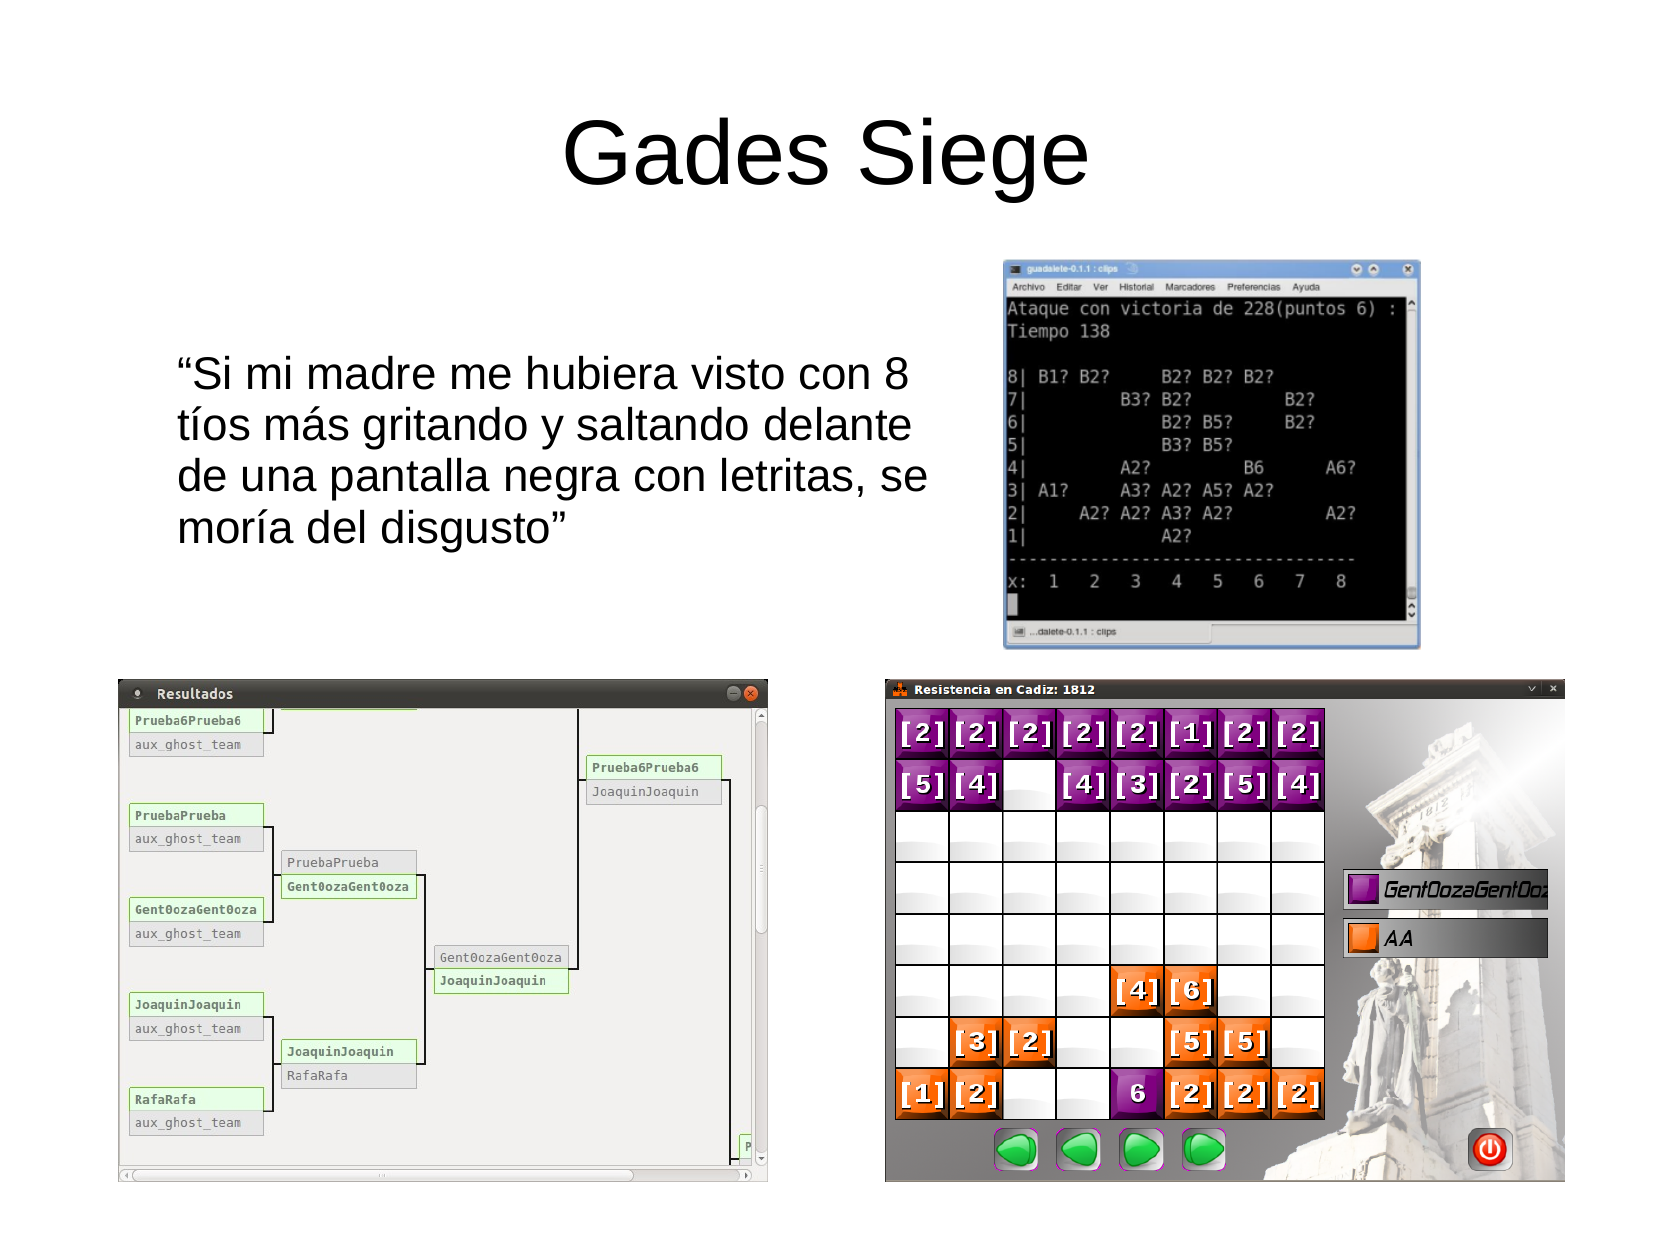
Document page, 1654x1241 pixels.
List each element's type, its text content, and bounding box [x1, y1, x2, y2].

list “Si mi madre me hubiera visto con 8 tíos más gritando y saltando delante de una pantalla negra con letritas, se moría del disgusto” [177, 347, 951, 739]
picture [118, 679, 768, 1182]
picture [885, 679, 1565, 1182]
title Gades Siege [82, 49, 1571, 257]
picture [1003, 259, 1421, 650]
